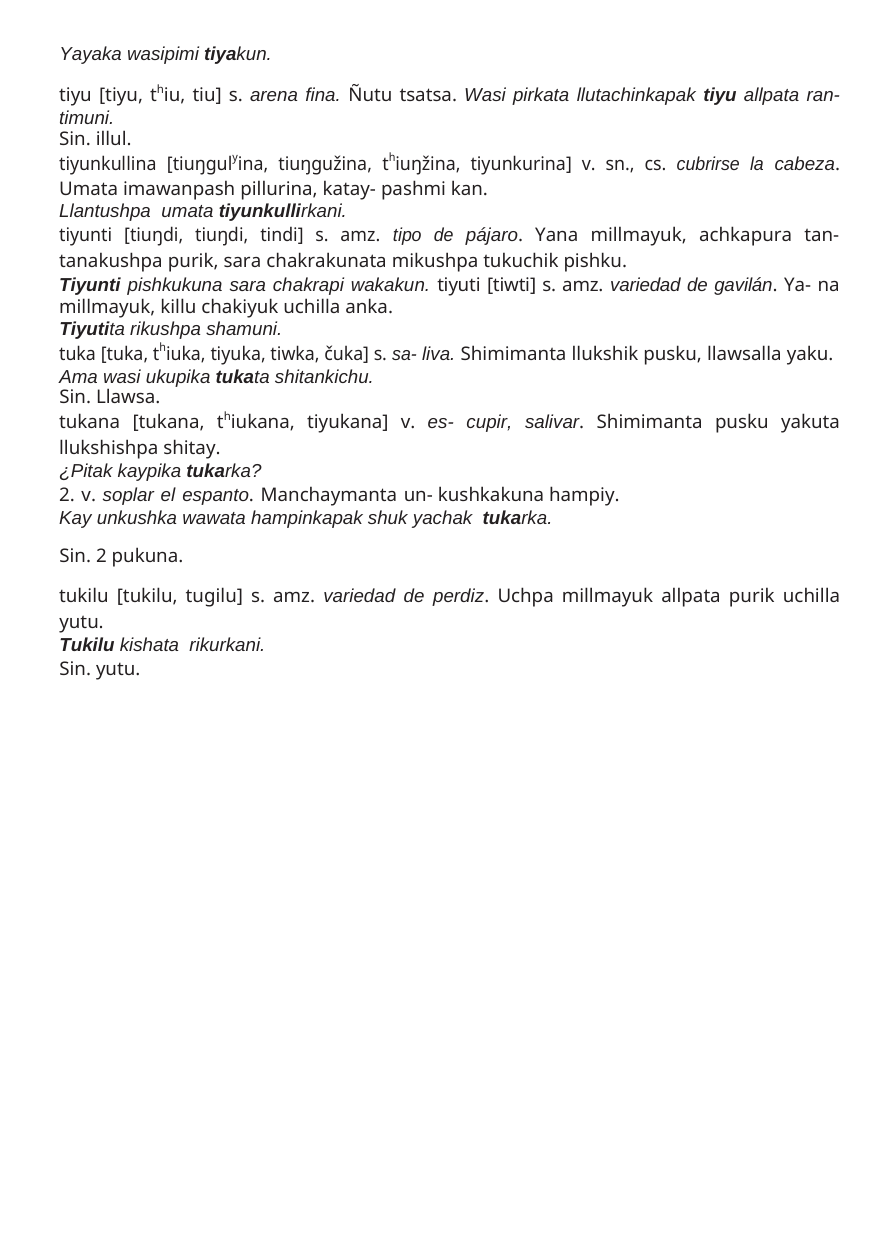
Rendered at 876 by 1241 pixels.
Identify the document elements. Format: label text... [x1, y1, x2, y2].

text tiyu [tiyu, thiu, tiu] s. arena fina. Ñutu tsatsa. Wasi pirkata llutachinkapak tiyu allpata ran- timuni. [59, 81, 840, 129]
text tiyunkullina [tiuŋgulyina, tiuŋgužina, thiuŋžina, tiyunkurina] v. sn., cs. cubrirse la cabeza. Umata imawanpash pillurina, katay- pashmi kan. [59, 149, 840, 201]
text tiyunti [tiuŋdi, tiuŋdi, tindi] s. amz. tipo de pájaro. Yana millmayuk, achkapura tan- tanakushpa purik, sara chakrakunata mikushpa tukuchik pishku. [59, 222, 840, 273]
text Ama wasi ukupika tukata shitankichu. [59, 366, 856, 387]
text Yayaka wasipimi tiyakun. [59, 44, 856, 64]
text ¿Pitak kaypika tukarka? [59, 459, 856, 481]
text tukilu [tukilu, tugilu] s. amz. variedad de perdiz. Uchpa millmayuk allpata purik uchilla yutu. [59, 583, 840, 634]
text Tiyutita rikushpa shamuni. [59, 319, 856, 339]
text Llantushpa umata tiyunkullirkani. [59, 201, 856, 222]
text Sin. Llawsa. [59, 387, 856, 408]
text Sin. 2 pukuna. [59, 546, 856, 566]
text Tiyunti pishkukuna sara chakrapi wakakun. tiyuti [tiwti] s. amz. variedad de gavilán. Ya- na millmayuk, killu chakiyuk uchilla anka. [59, 273, 840, 319]
text tukana [tukana, thiukana, tiyukana] v. es- cupir, salivar. Shimimanta pusku yakuta llukshishpa shitay. [59, 408, 840, 459]
text 2. v. soplar el espanto. Manchaymanta un- kushkakuna hampiy. [59, 481, 840, 507]
text Kay unkushka wawata hampinkapak shuk yachak tukarka. [59, 507, 840, 528]
text tuka [tuka, thiuka, tiyuka, tiwka, čuka] s. sa- liva. Shimimanta llukshik pusku, llawsalla yaku. [59, 339, 840, 366]
text Tukilu kishata rikurkani. [59, 634, 856, 655]
text Sin. illul. [59, 129, 856, 149]
text Sin. yutu. [59, 656, 856, 681]
